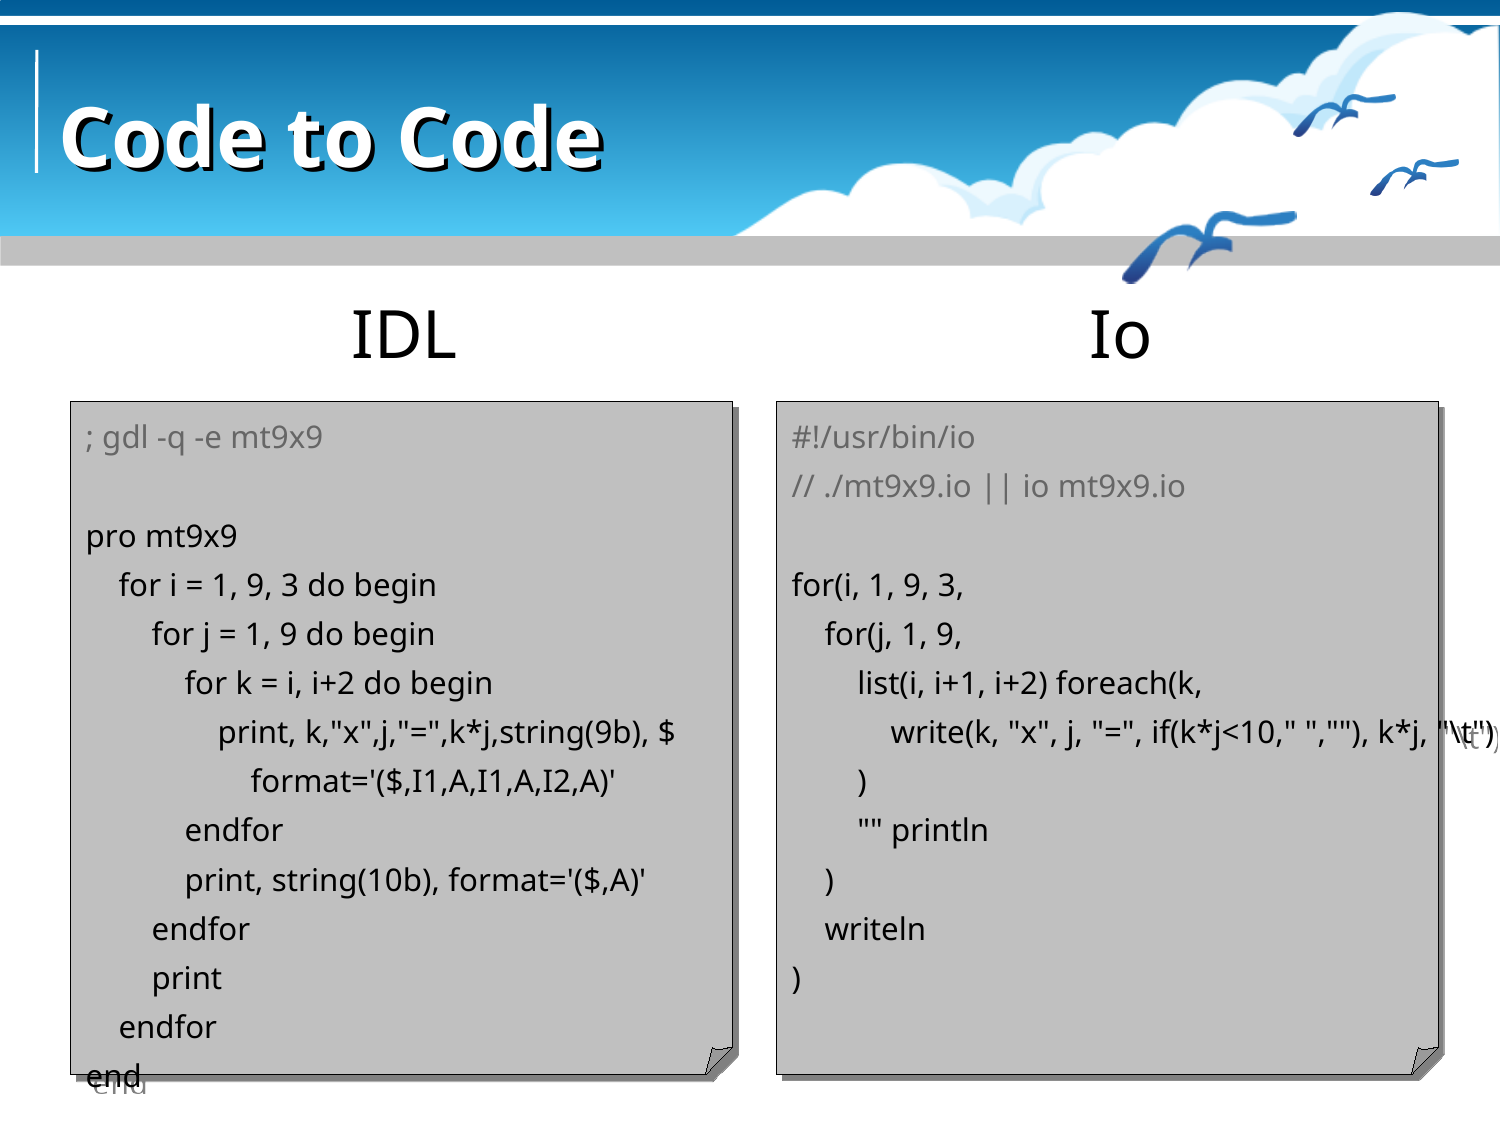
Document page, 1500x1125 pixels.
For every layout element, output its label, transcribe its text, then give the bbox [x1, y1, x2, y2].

text_box IDL [336, 283, 514, 388]
picture [730, 12, 1500, 284]
text_box ; gdl -q -e mt9x9 pro mt9x9 for i = 1, 9, 3 do begin for j = 1, 9 do begin for k = i, i+2 do begin print, k,"x",j,"=",k*j,string(9b), $ format='($,I1,A,I1,A,I2,A)' endfor print, string(10b), format='($,A)' endfor print endfor end [70, 401, 733, 1075]
title Code to Code [59, 86, 1465, 186]
text_box #!/usr/bin/io // ./mt9x9.io || io mt9x9.io for(i, 1, 9, 3, for(j, 1, 9, list(i, i+1, i+2) foreach(k, write(k, "x", j, "=", if(k*j<10," ",""), k*j, "\t") ) "" println ) writeln ) [776, 401, 1439, 1075]
text_box Io [1074, 283, 1188, 388]
